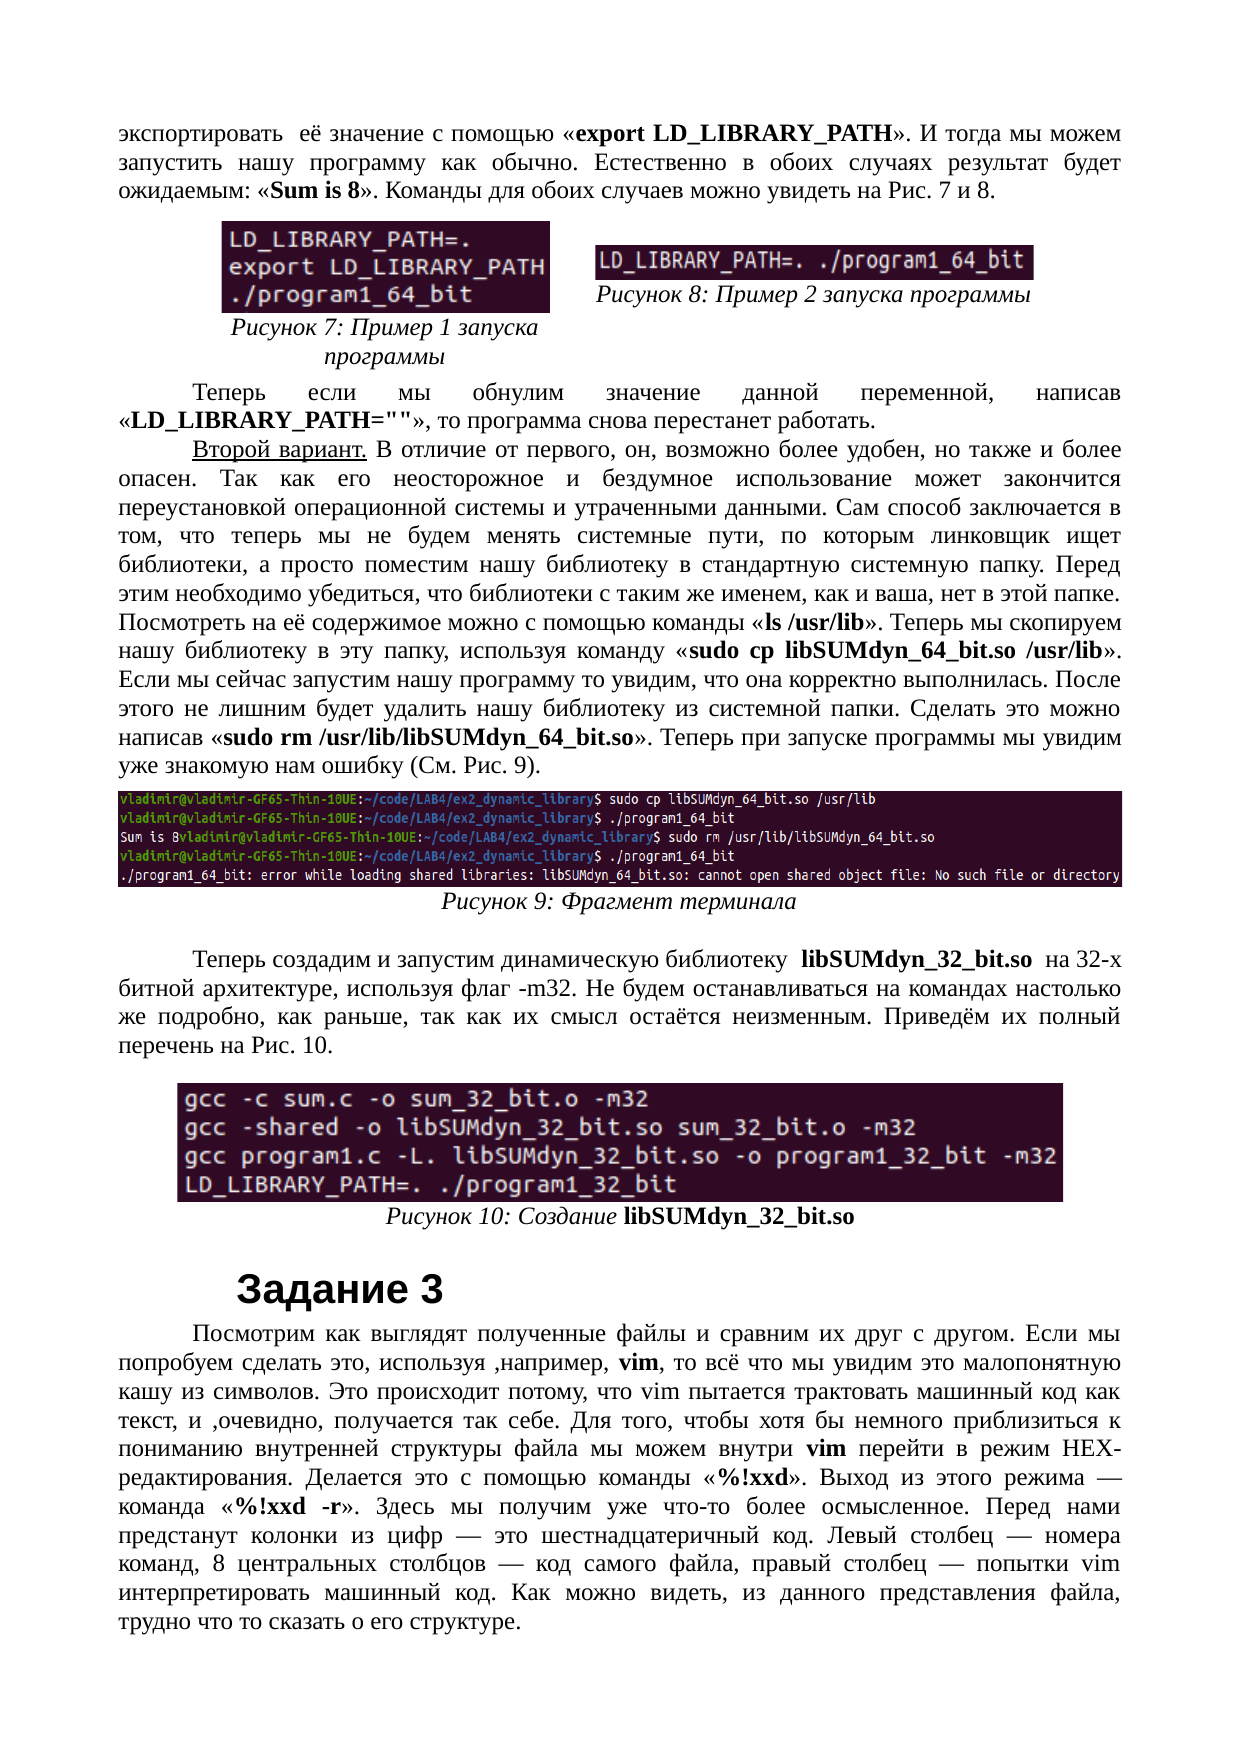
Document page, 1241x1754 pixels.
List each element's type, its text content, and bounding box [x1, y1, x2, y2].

text Рисунок 9: Фрагмент терминала [118, 887, 1122, 915]
text Второй вариант. В отличие от первого, он, возможно более удобен, но также и более опасен. Так как его неосторожное и бездумное использование может закончится переустановкой операционной системы и утраченными данными. Сам способ заключается в том, что теперь мы не будем менять системные пути, по которым линковщик ищет библиотеки, а просто поместим нашу библиотеку в стандартную системную папку. Перед этим необходимо убедиться, что библиотеки с таким же именем, как и ваша, нет в этой папке. Посмотреть на её содержимое можно с помощью команды «ls /usr/lib». Теперь мы скопируем нашу библиотеку в эту папку, используя команду «sudo cp libSUMdyn_64_bit.so /usr/lib». Если мы сейчас запустим нашу программу то увидим, что она корректно выполнилась. После этого не лишним будет удалить нашу библиотеку из системной папки. Сделать это можно написав «sudo rm /usr/lib/libSUMdyn_64_bit.so». Теперь при запуске программы мы увидим уже знакомую нам ошибку (См. Рис. 9). [118, 434, 1122, 779]
picture [595, 245, 1034, 280]
text Рисунок 10: Создание libSUMdyn_32_bit.so [177, 1202, 1063, 1230]
text Посмотрим как выглядят полученные файлы и сравним их друг с другом. Если мы попробуем сделать это, используя ,например, vim, то всё что мы увидим это малопонятную кашу из символов. Это происходит потому, что vim пытается трактовать машинный код как текст, и ,очевидно, получается так себе. Для того, чтобы хотя бы немного приблизиться к пониманию внутренней структуры файла мы можем внутри vim перейти в режим HEX-редактирования. Делается это с помощью команды «%!xxd». Выход из этого режима — команда «%!xxd -r». Здесь мы получим уже что-то более осмысленное. Перед нами предстанут колонки из цифр — это шестнадцатеричный код. Левый столбец — номера команд, 8 центральных столбцов — код самого файла, правый столбец — попытки vim интерпретировать машинный код. Как можно видеть, из данного представления файла, трудно что то сказать о его структуре. [118, 1318, 1122, 1635]
picture [221, 221, 550, 313]
picture [118, 791, 1123, 887]
text Задание 3 [236, 1264, 1122, 1312]
text Рисунок 7: Пример 1 запуска программы [222, 313, 550, 370]
picture [177, 1083, 1064, 1202]
text Теперь если мы обнулим значение данной переменной, написав «LD_LIBRARY_PATH=""», то программа снова перестанет работать. [118, 377, 1122, 434]
text экспортировать её значение с помощью «export LD_LIBRARY_PATH». И тогда мы можем запустить нашу программу как обычно. Естественно в обоих случаях результат будет ожидаемым: «Sum is 8». Команды для обоих случаев можно увидеть на Рис. 7 и 8. [118, 118, 1122, 204]
text Теперь создадим и запустим динамическую библиотеку libSUMdyn_32_bit.so на 32-х битной архитектуре, используя флаг -m32. Не будем останавливаться на командах настолько же подробно, как раньше, так как их смысл остаётся неизменным. Приведём их полный перечень на Рис. 10. [118, 944, 1122, 1059]
text Рисунок 8: Пример 2 запуска программы [595, 280, 1034, 308]
